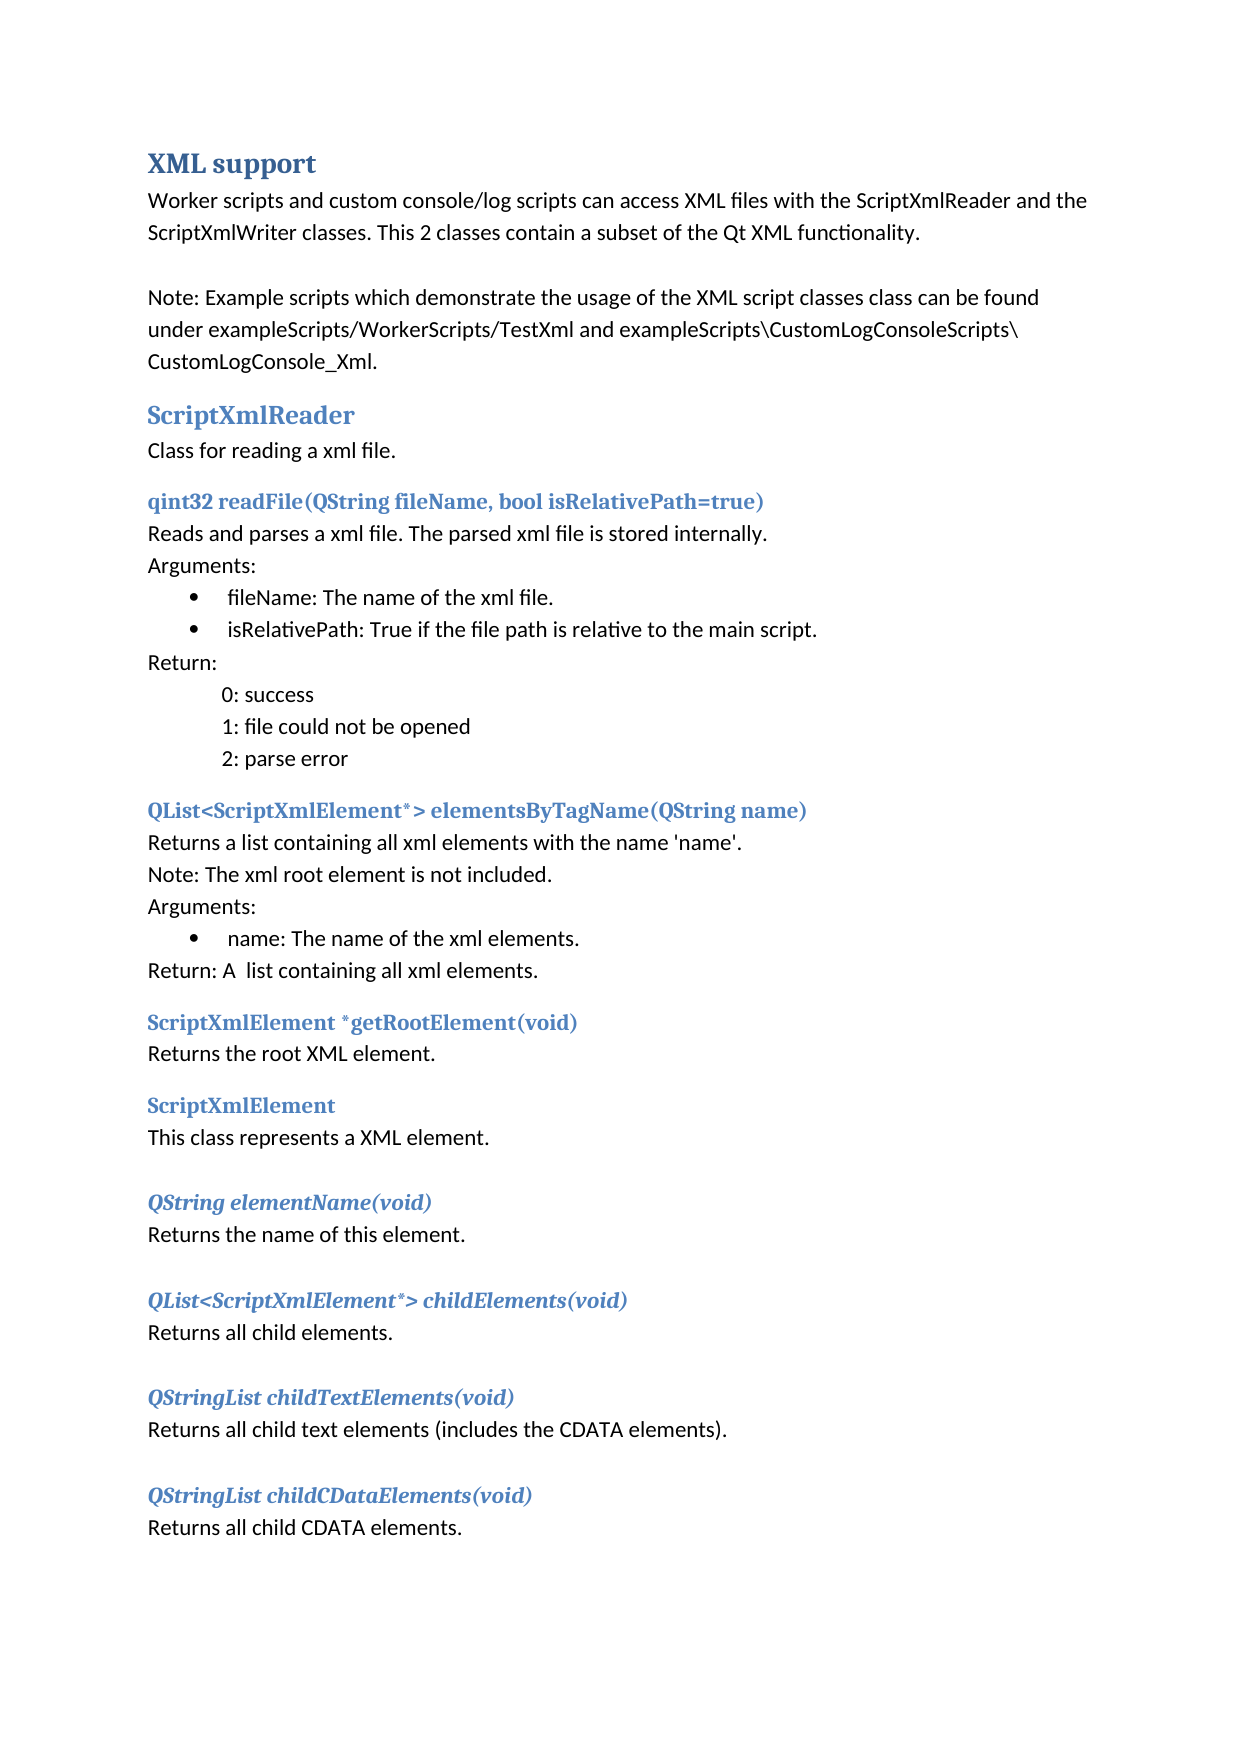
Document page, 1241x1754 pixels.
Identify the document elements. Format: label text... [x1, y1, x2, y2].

text Return: A list containing all xml elements. [148, 956, 1093, 984]
text 2: parse error [221, 744, 1093, 772]
subtitle qint32 readFile(QString fileName, bool isRelativePath=true) [148, 489, 1093, 515]
text Arguments: [148, 892, 1093, 920]
text Worker scripts and custom console/log scripts can access XML files with the ScriptXmlReader and the ScriptXmlWriter classes. This 2 classes contain a subset of the Qt XML functionality. [148, 186, 1093, 246]
list fileName: The name of the xml file. [190, 583, 1093, 611]
text Arguments: [148, 551, 1093, 579]
text Return: [148, 648, 1093, 676]
text Class for reading a xml file. [148, 436, 1093, 464]
text Returns all child elements. [148, 1318, 1093, 1346]
subtitle QList<ScriptXmlElement*> childElements(void) [148, 1288, 1093, 1314]
subtitle QString elementName(void) [148, 1190, 1093, 1216]
text Reads and parses a xml file. The parsed xml file is stored internally. [148, 519, 1093, 547]
subtitle QStringList childTextElements(void) [148, 1385, 1093, 1411]
list name: The name of the xml elements. [190, 924, 1093, 952]
text Note: The xml root element is not included. [148, 860, 1093, 888]
subtitle XML support [148, 148, 1093, 181]
text This class represents a XML element. [148, 1123, 1093, 1151]
text Returns the name of this element. [148, 1220, 1093, 1248]
subtitle ScriptXmlElement *getRootElement(void) [148, 1009, 1093, 1036]
text 0: success [221, 680, 1093, 708]
text Note: Example scripts which demonstrate the usage of the XML script classes class can be found under exampleScripts/WorkerScripts/TestXml and exampleScripts\CustomLogConsoleScripts\CustomLogConsole_Xml. [148, 283, 1093, 375]
text Returns all child text elements (includes the CDATA elements). [148, 1415, 1093, 1443]
list isRelativePath: True if the file path is relative to the main script. [190, 616, 1093, 644]
subtitle QStringList childCDataElements(void) [148, 1483, 1093, 1509]
text Returns a list containing all xml elements with the name 'name'. [148, 828, 1093, 856]
text Returns all child CDATA elements. [148, 1513, 1093, 1541]
subtitle ScriptXmlElement [148, 1093, 1093, 1119]
subtitle ScriptXmlReader [148, 400, 1093, 431]
text 1: file could not be opened [221, 712, 1093, 740]
subtitle QList<ScriptXmlElement*> elementsByTagName(QString name) [148, 797, 1093, 824]
text Returns the root XML element. [148, 1039, 1093, 1068]
